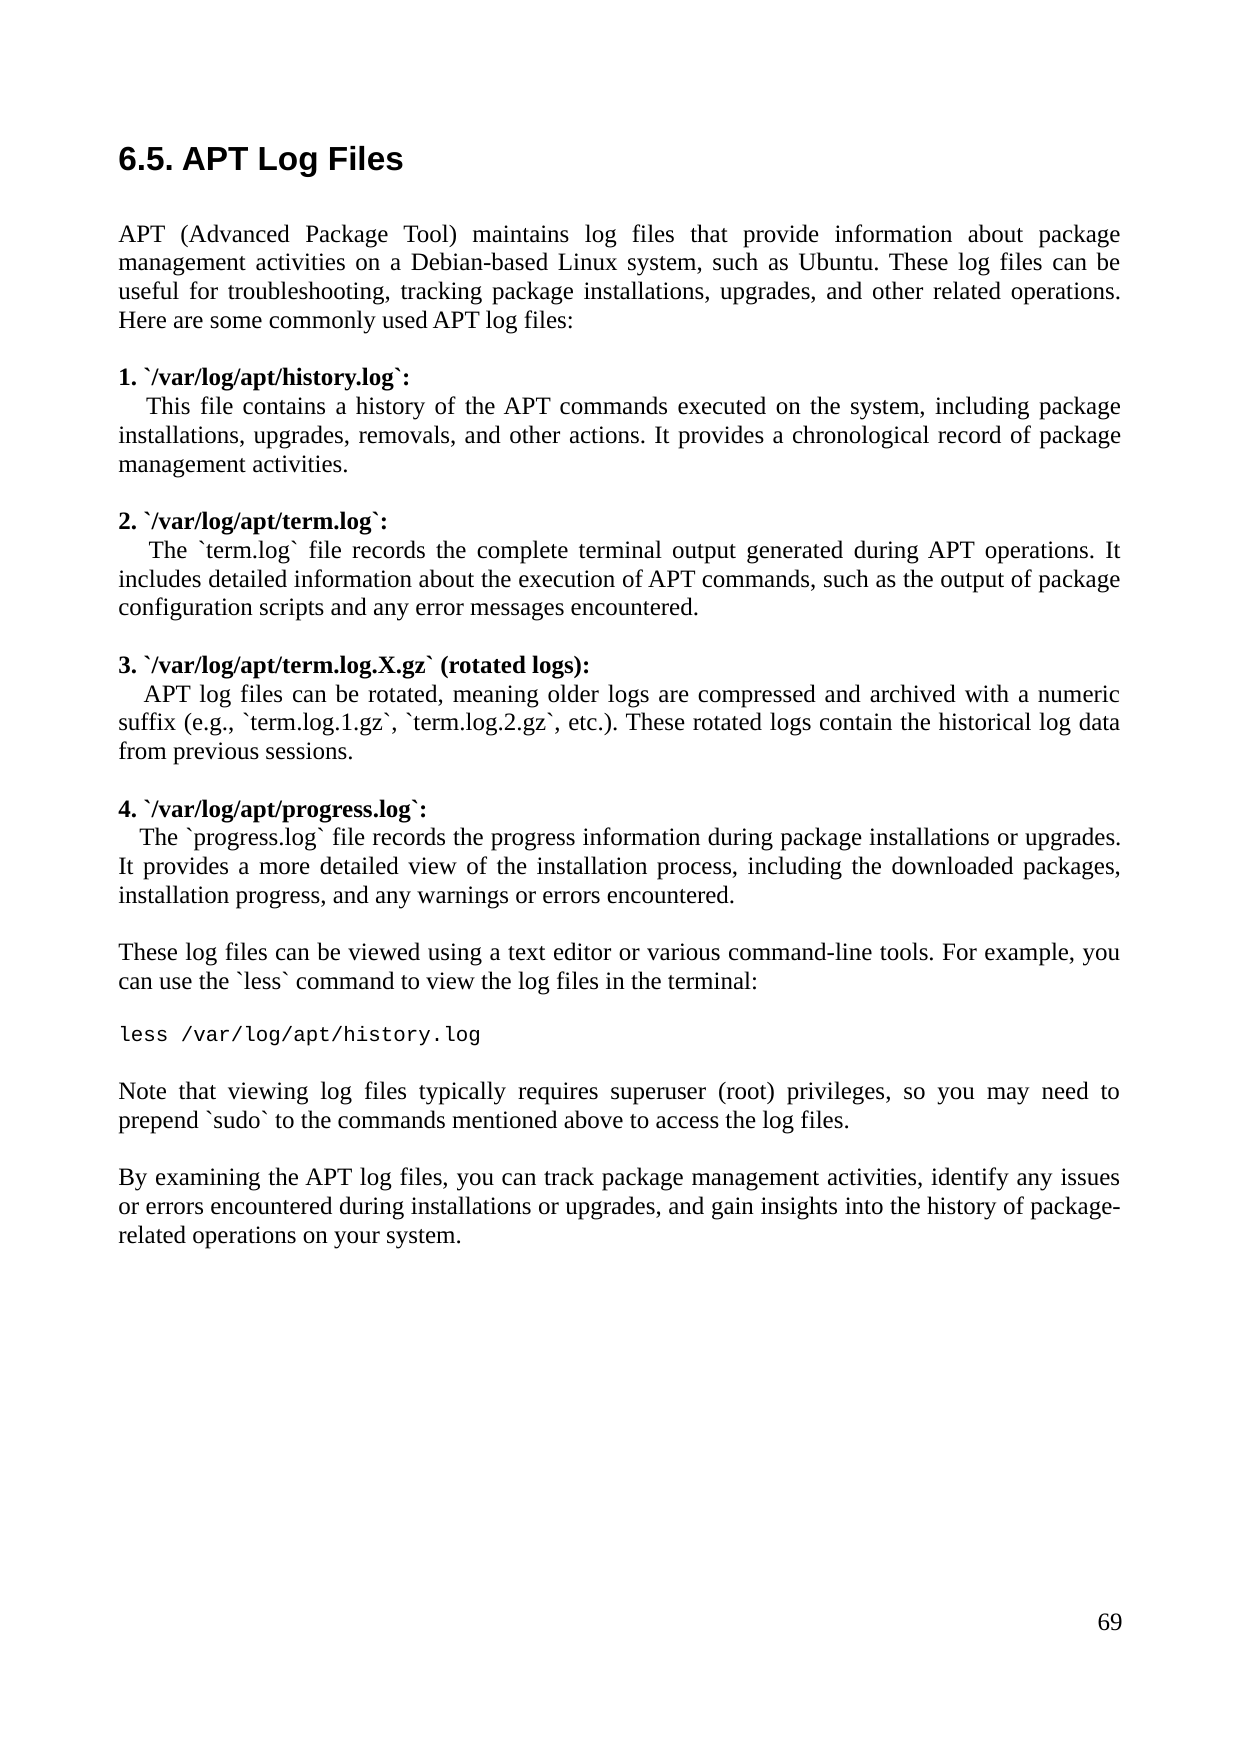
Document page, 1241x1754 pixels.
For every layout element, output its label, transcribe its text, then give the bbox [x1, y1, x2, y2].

text These log files can be viewed using a text editor or various command-line tools. For example, you can use the `less` command to view the log files in the terminal: [118, 937, 1122, 995]
text The `term.log` file records the complete terminal output generated during APT operations. It includes detailed information about the execution of APT commands, such as the output of package configuration scripts and any error messages encountered. [118, 535, 1122, 621]
text 2. `/var/log/apt/term.log`: [118, 506, 1122, 535]
text Note that viewing log files typically requires superuser (root) privileges, so you may need to prepend `sudo` to the commands mentioned above to access the log files. [118, 1076, 1122, 1133]
text 4. `/var/log/apt/progress.log`: [118, 794, 1122, 822]
text APT log files can be rotated, meaning older logs are compressed and archived with a numeric suffix (e.g., `term.log.1.gz`, `term.log.2.gz`, etc.). These rotated logs contain the historical log data from previous sessions. [118, 679, 1122, 765]
text By examining the APT log files, you can track package management activities, identify any issues or errors encountered during installations or upgrades, and gain insights into the history of package-related operations on your system. [118, 1162, 1122, 1248]
subtitle 6.5. APT Log Files [118, 139, 1122, 177]
text The `progress.log` file records the progress information during package installations or upgrades. It provides a more detailed view of the installation process, including the downloaded packages, installation progress, and any warnings or errors encountered. [118, 822, 1122, 909]
text APT (Advanced Package Tool) maintains log files that provide information about package management activities on a Debian-based Linux system, such as Ubuntu. These log files can be useful for troubleshooting, tracking package installations, upgrades, and other related operations. Here are some commonly used APT log files: [118, 219, 1122, 334]
text less /var/log/apt/history.log [118, 1024, 1122, 1047]
text This file contains a history of the APT commands executed on the system, including package installations, upgrades, removals, and other actions. It provides a chronological record of package management activities. [118, 391, 1122, 477]
text 1. `/var/log/apt/history.log`: [118, 362, 1122, 391]
text 3. `/var/log/apt/term.log.X.gz` (rotated logs): [118, 650, 1122, 679]
